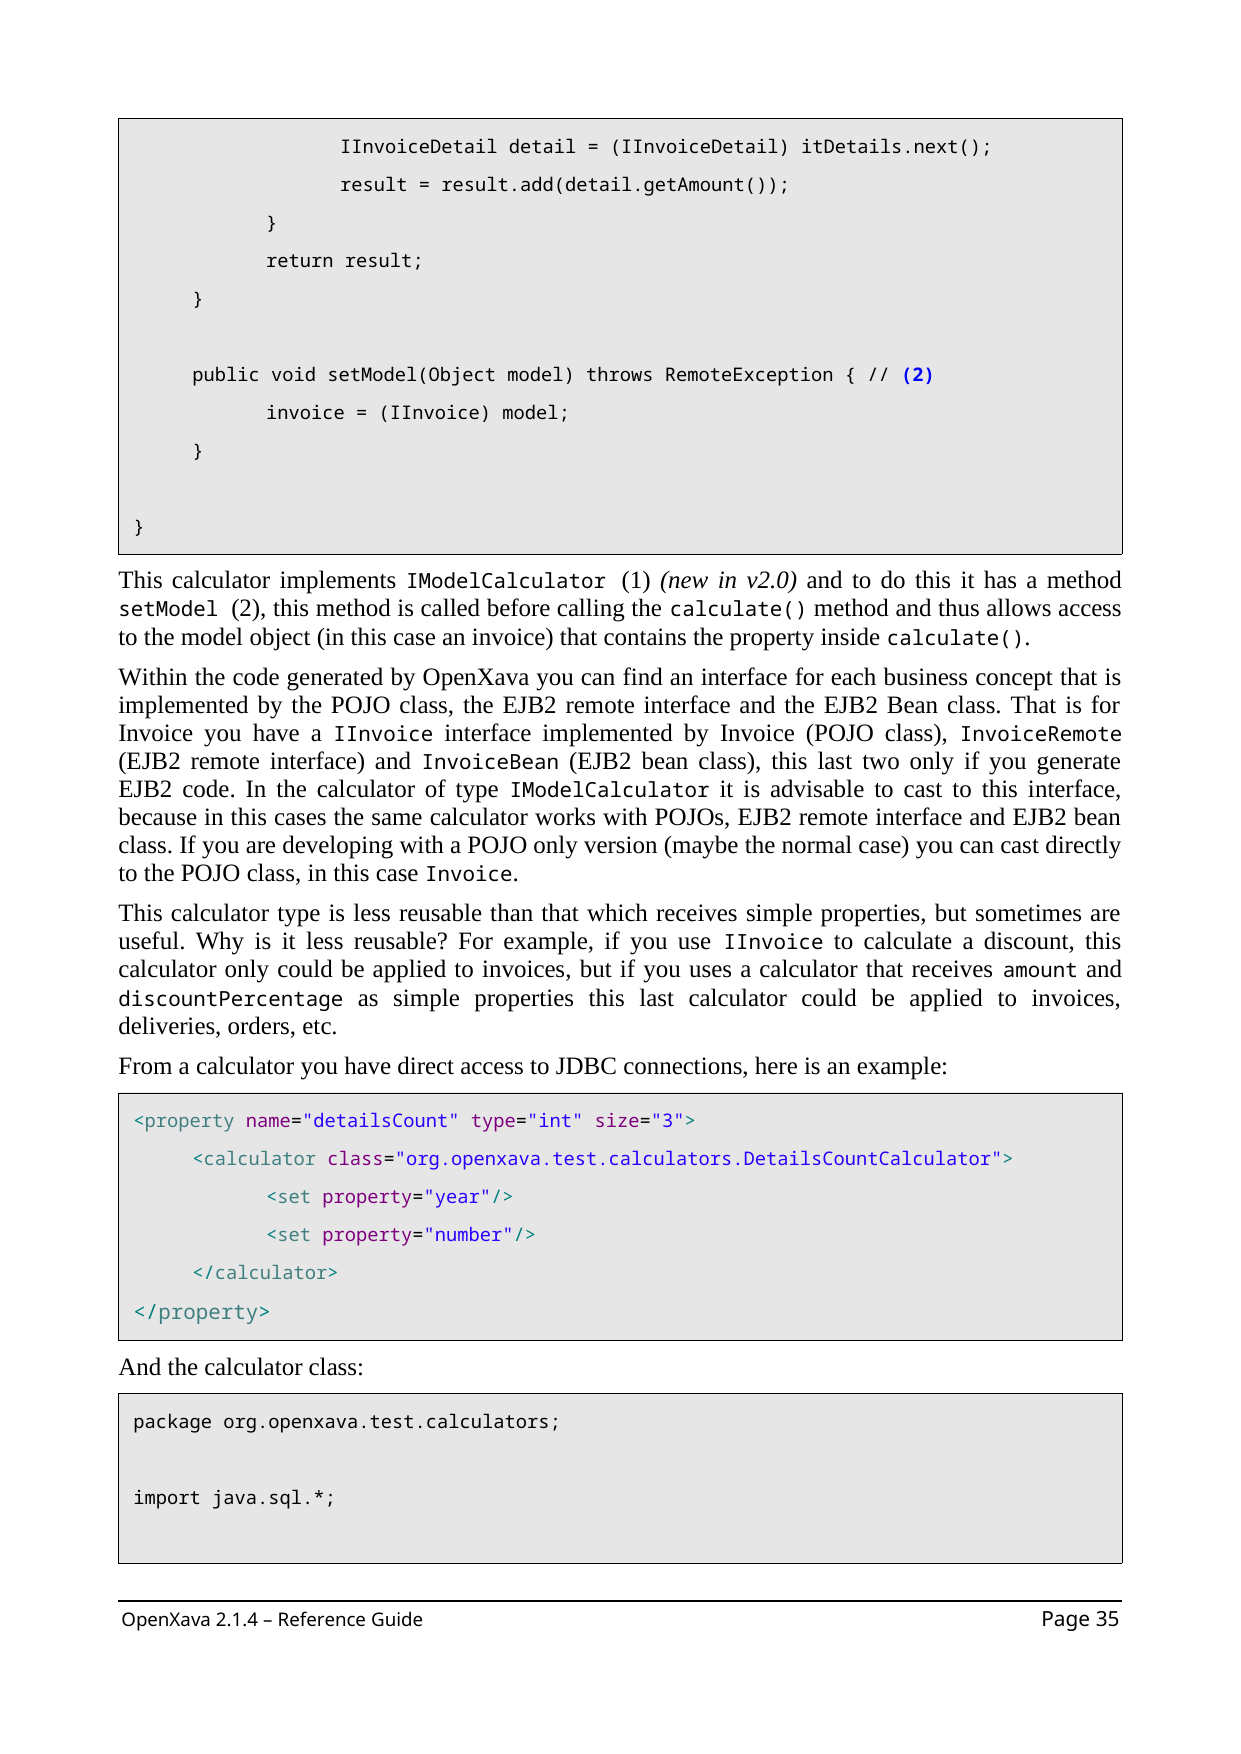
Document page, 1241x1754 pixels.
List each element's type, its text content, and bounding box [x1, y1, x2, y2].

text </calculator> [119, 1244, 1122, 1282]
text From a calculator you have direct access to JDBC connections, here is an example: [118, 1052, 1122, 1080]
text } [119, 498, 1122, 554]
text </property> [119, 1282, 1122, 1340]
text And the calculator class: [118, 1353, 1122, 1381]
text This calculator type is less reusable than that which receives simple properties, but sometimes are useful. Why is it less reusable? For example, if you use IInvoice to calculate a discount, this calculator only could be applied to invoices, but if you uses a calculator that receives amount and discountPercentage as simple properties this last calculator could be applied to invoices, deliveries, orders, etc. [118, 899, 1122, 1040]
text IInvoiceDetail detail = (IInvoiceDetail) itDetails.next(); [119, 119, 1122, 156]
text <set property="year"/> [119, 1168, 1122, 1206]
text } [119, 422, 1122, 460]
text } [119, 194, 1122, 232]
text <set property="number"/> [119, 1206, 1122, 1244]
text <property name="detailsCount" type="int" size="3"> [119, 1094, 1122, 1130]
text invoice = (IInvoice) model; [119, 384, 1122, 422]
text import java.sql.*; [119, 1469, 1122, 1507]
text return result; [119, 232, 1122, 270]
text <calculator class="org.openxava.test.calculators.DetailsCountCalculator"> [119, 1130, 1122, 1168]
text } [119, 270, 1122, 308]
text package org.openxava.test.calculators; [119, 1394, 1122, 1431]
text public void setModel(Object model) throws RemoteException { // (2) [119, 346, 1122, 384]
text result = result.add(detail.getAmount()); [119, 156, 1122, 194]
text Within the code generated by OpenXava you can find an interface for each business concept that is implemented by the POJO class, the EJB2 remote interface and the EJB2 Bean class. That is for Invoice you have a IInvoice interface implemented by Invoice (POJO class), InvoiceRemote (EJB2 remote interface) and InvoiceBean (EJB2 bean class), this last two only if you generate EJB2 code. In the calculator of type IModelCalculator it is advisable to cast to this interface, because in this cases the same calculator works with POJOs, EJB2 remote interface and EJB2 bean class. If you are developing with a POJO only version (maybe the normal case) you can cast directly to the POJO class, in this case Invoice. [118, 663, 1122, 887]
text This calculator implements IModelCalculator (1) (new in v2.0) and to do this it has a method setModel (2), this method is called before calling the calculate() method and thus allows access to the model object (in this case an invoice) that contains the property inside calculate(). [118, 566, 1122, 651]
